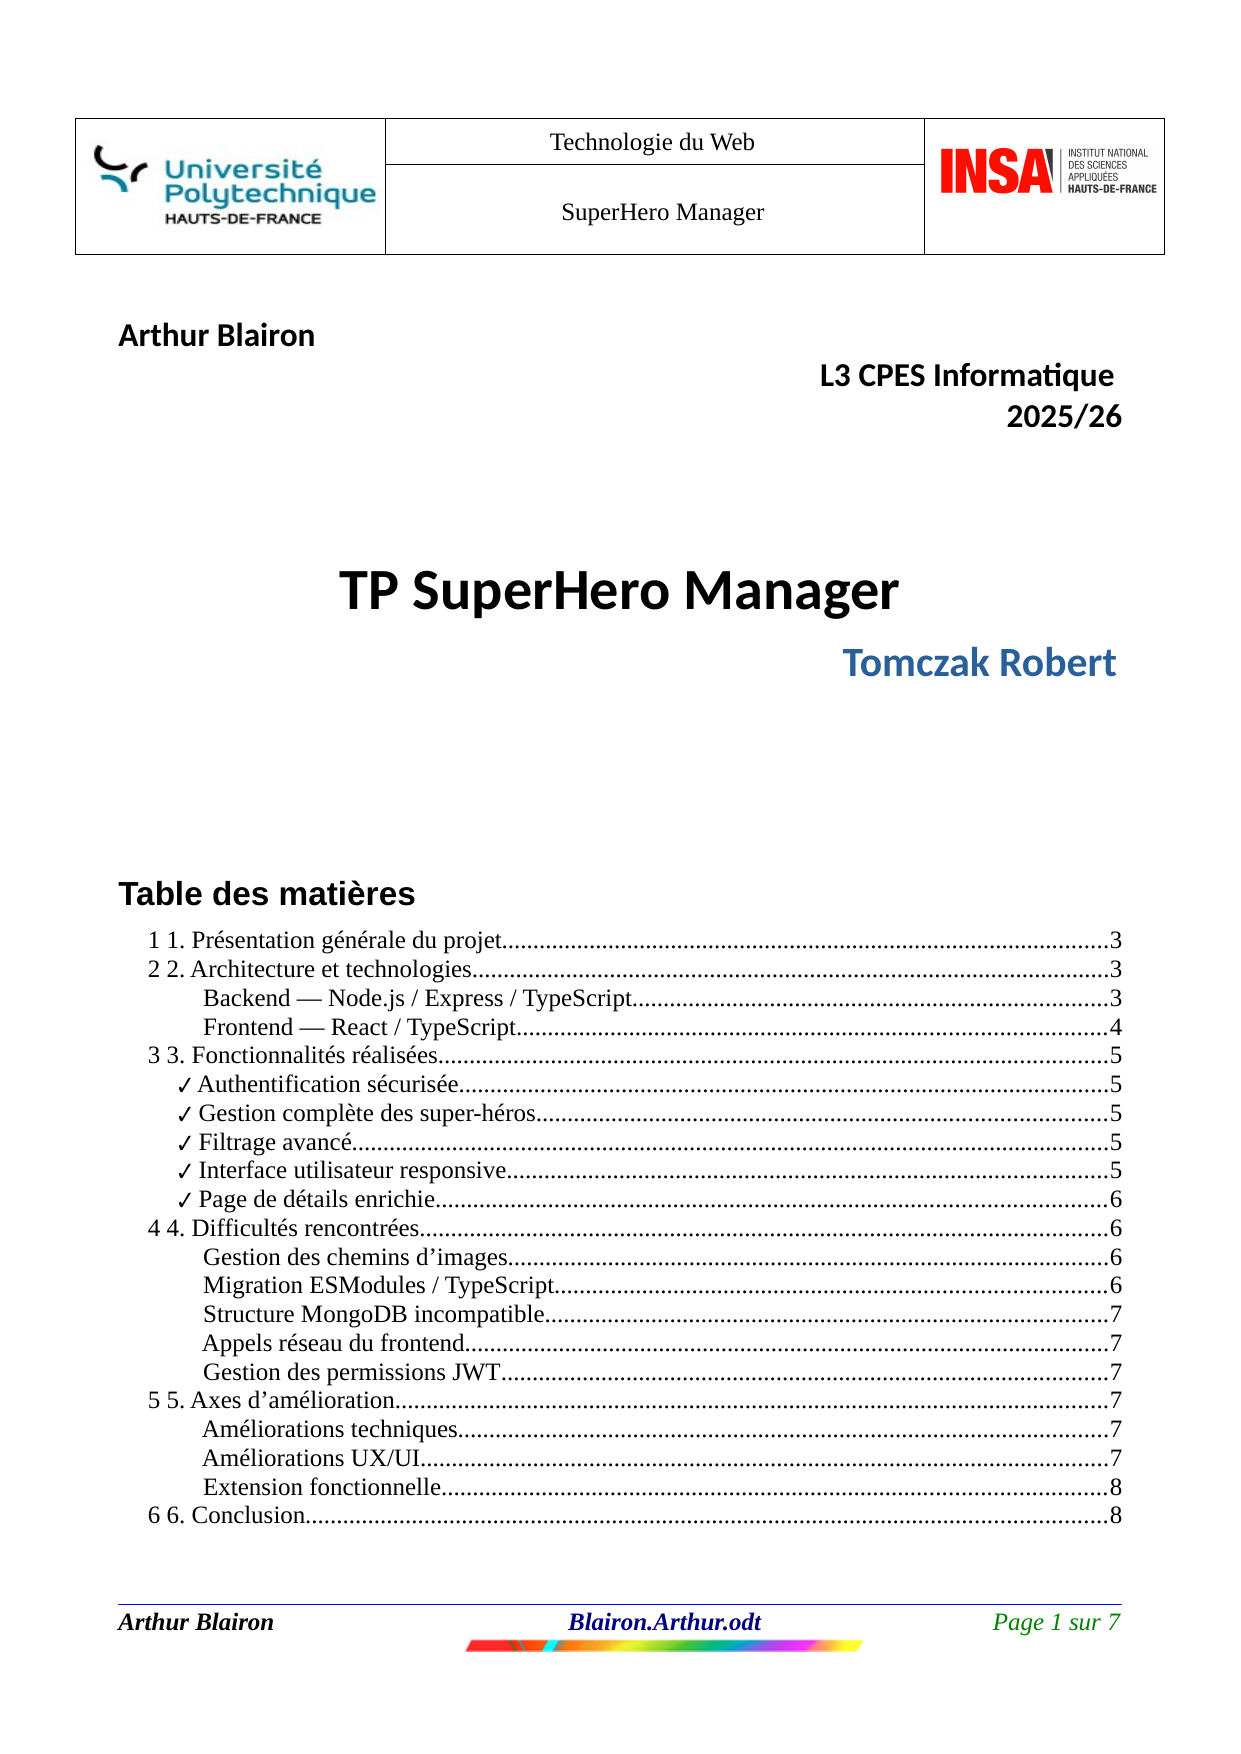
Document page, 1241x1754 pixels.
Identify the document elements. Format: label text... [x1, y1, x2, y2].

text ✔ Interface utilisateur responsive 5 [177, 1155, 1122, 1184]
text ✔ Authentification sécurisée 5 [177, 1069, 1122, 1098]
text 🔹 Améliorations techniques 7 [177, 1414, 1122, 1443]
text 6 6. Conclusion 8 [148, 1500, 1122, 1529]
text 🔹 Améliorations UX/UI 7 [177, 1443, 1122, 1472]
text 🔸 Gestion des chemins d’images 6 [177, 1242, 1122, 1270]
text 1 1. Présentation générale du projet 3 [148, 925, 1122, 954]
picture [463, 1639, 864, 1652]
text 🔹 Extension fonctionnelle 8 [177, 1472, 1122, 1500]
text ✔ Page de détails enrichie 6 [177, 1184, 1122, 1213]
picture [936, 143, 1161, 201]
text 🔸 Structure MongoDB incompatible 7 [177, 1299, 1122, 1328]
text 🔹 Frontend — React / TypeScript 4 [177, 1012, 1122, 1040]
text 5 5. Axes d’amélioration 7 [148, 1385, 1122, 1414]
text 4 4. Difficultés rencontrées 6 [148, 1213, 1122, 1242]
text Tomczak Robert [118, 636, 1122, 687]
subtitle Table des matières [118, 874, 1122, 913]
text 3 3. Fonctionnalités réalisées 5 [148, 1040, 1122, 1069]
text 🔸 Gestion des permissions JWT 7 [177, 1357, 1122, 1385]
text 2025/26 [118, 395, 1122, 436]
title TP SuperHero Manager [118, 552, 1122, 624]
picture [87, 126, 383, 247]
text 🔹 Backend — Node.js / Express / TypeScript 3 [177, 983, 1122, 1012]
text ✔ Filtrage avancé 5 [177, 1127, 1122, 1155]
text L3 CPES Informatique [118, 354, 1122, 395]
text 🔸 Appels réseau du frontend 7 [177, 1328, 1122, 1357]
text ✔ Gestion complète des super-héros 5 [177, 1098, 1122, 1127]
text 2 2. Architecture et technologies 3 [148, 954, 1122, 983]
text Arthur Blairon [118, 314, 1122, 354]
text 🔸 Migration ESModules / TypeScript 6 [177, 1270, 1122, 1299]
